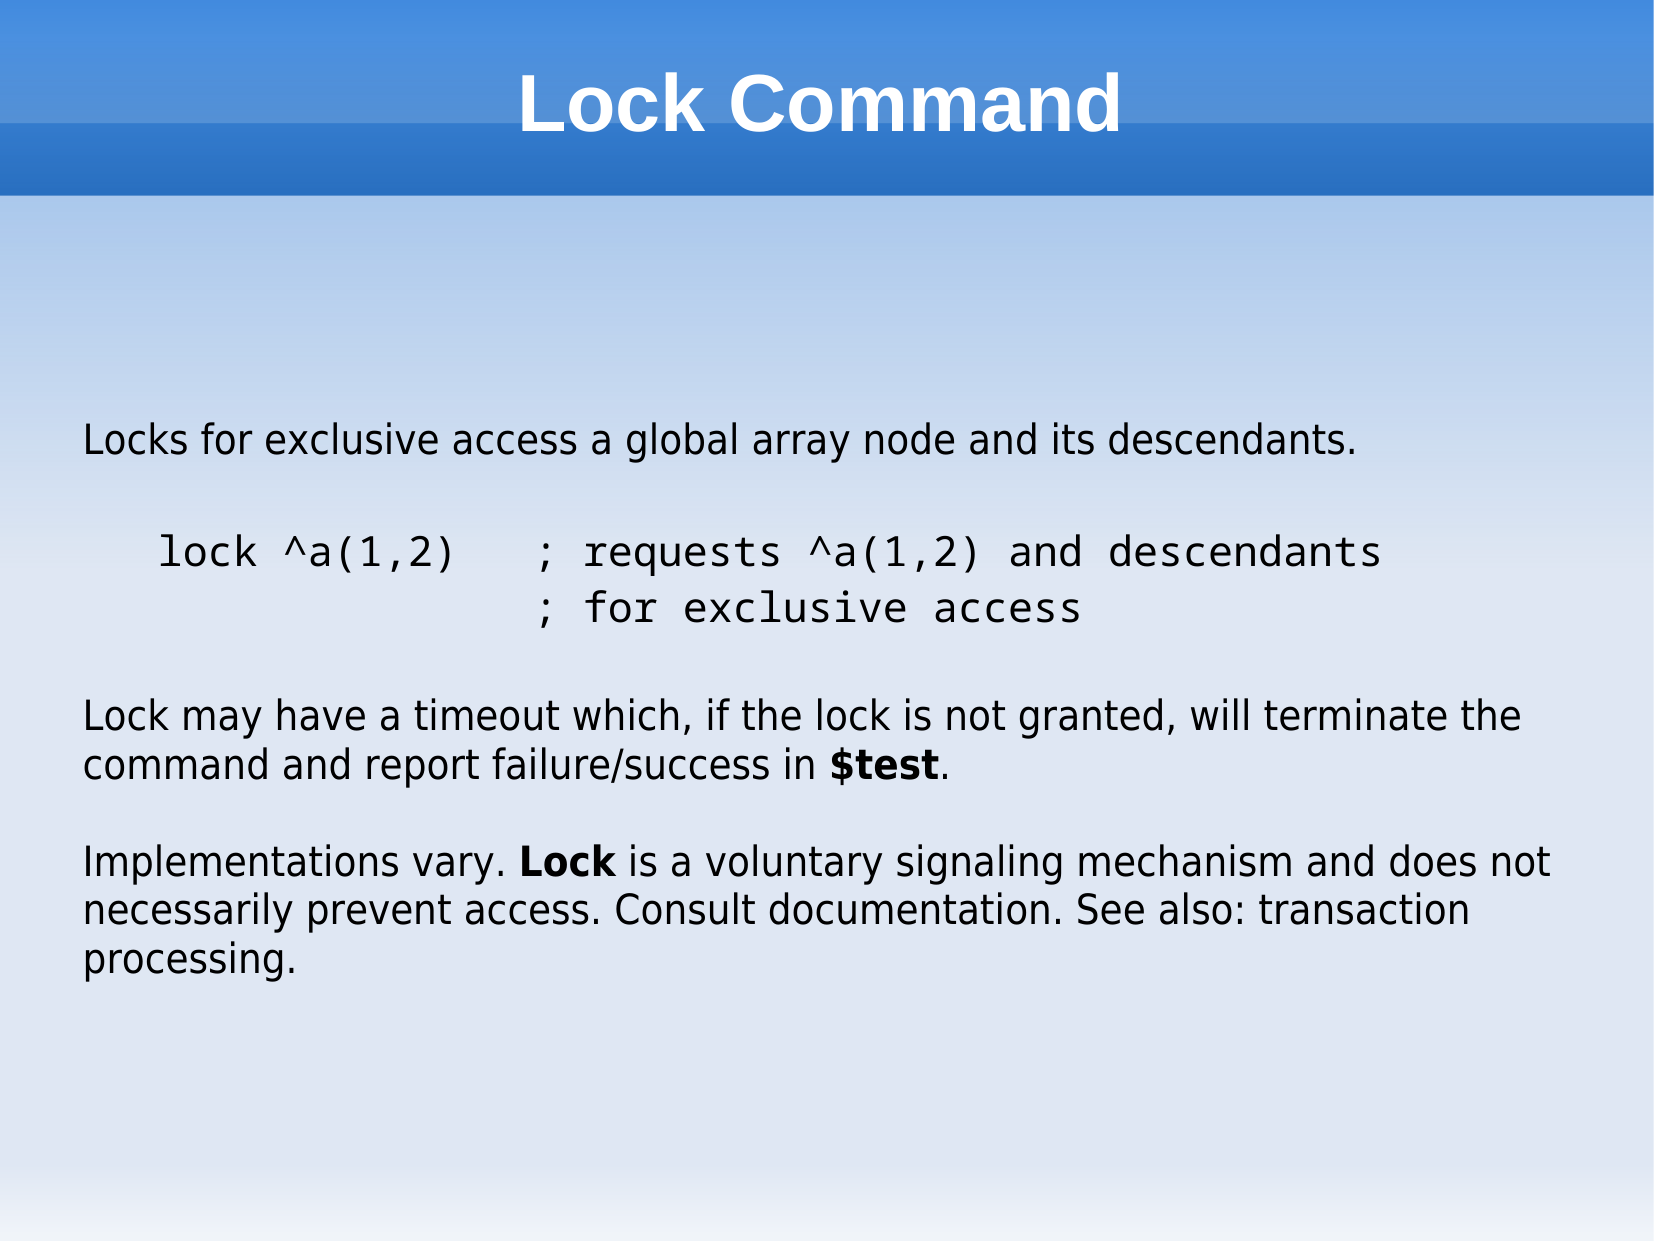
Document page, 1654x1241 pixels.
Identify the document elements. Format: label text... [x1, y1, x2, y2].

picture [0, 0, 1654, 1241]
subtitle Locks for exclusive access a global array node and its descendants. lock ^a(1,2) ; requests ^a(1,2) and descendants ; for exclusive access Lock may have a timeout which, if the lock is not granted, will terminate the command and report failure/success in $test. Implementations vary. Lock is a voluntary signaling mechanism and does not necessarily prevent access. Consult documentation. See also: transaction processing. [82, 290, 1571, 1109]
title Lock Command [76, 0, 1565, 208]
